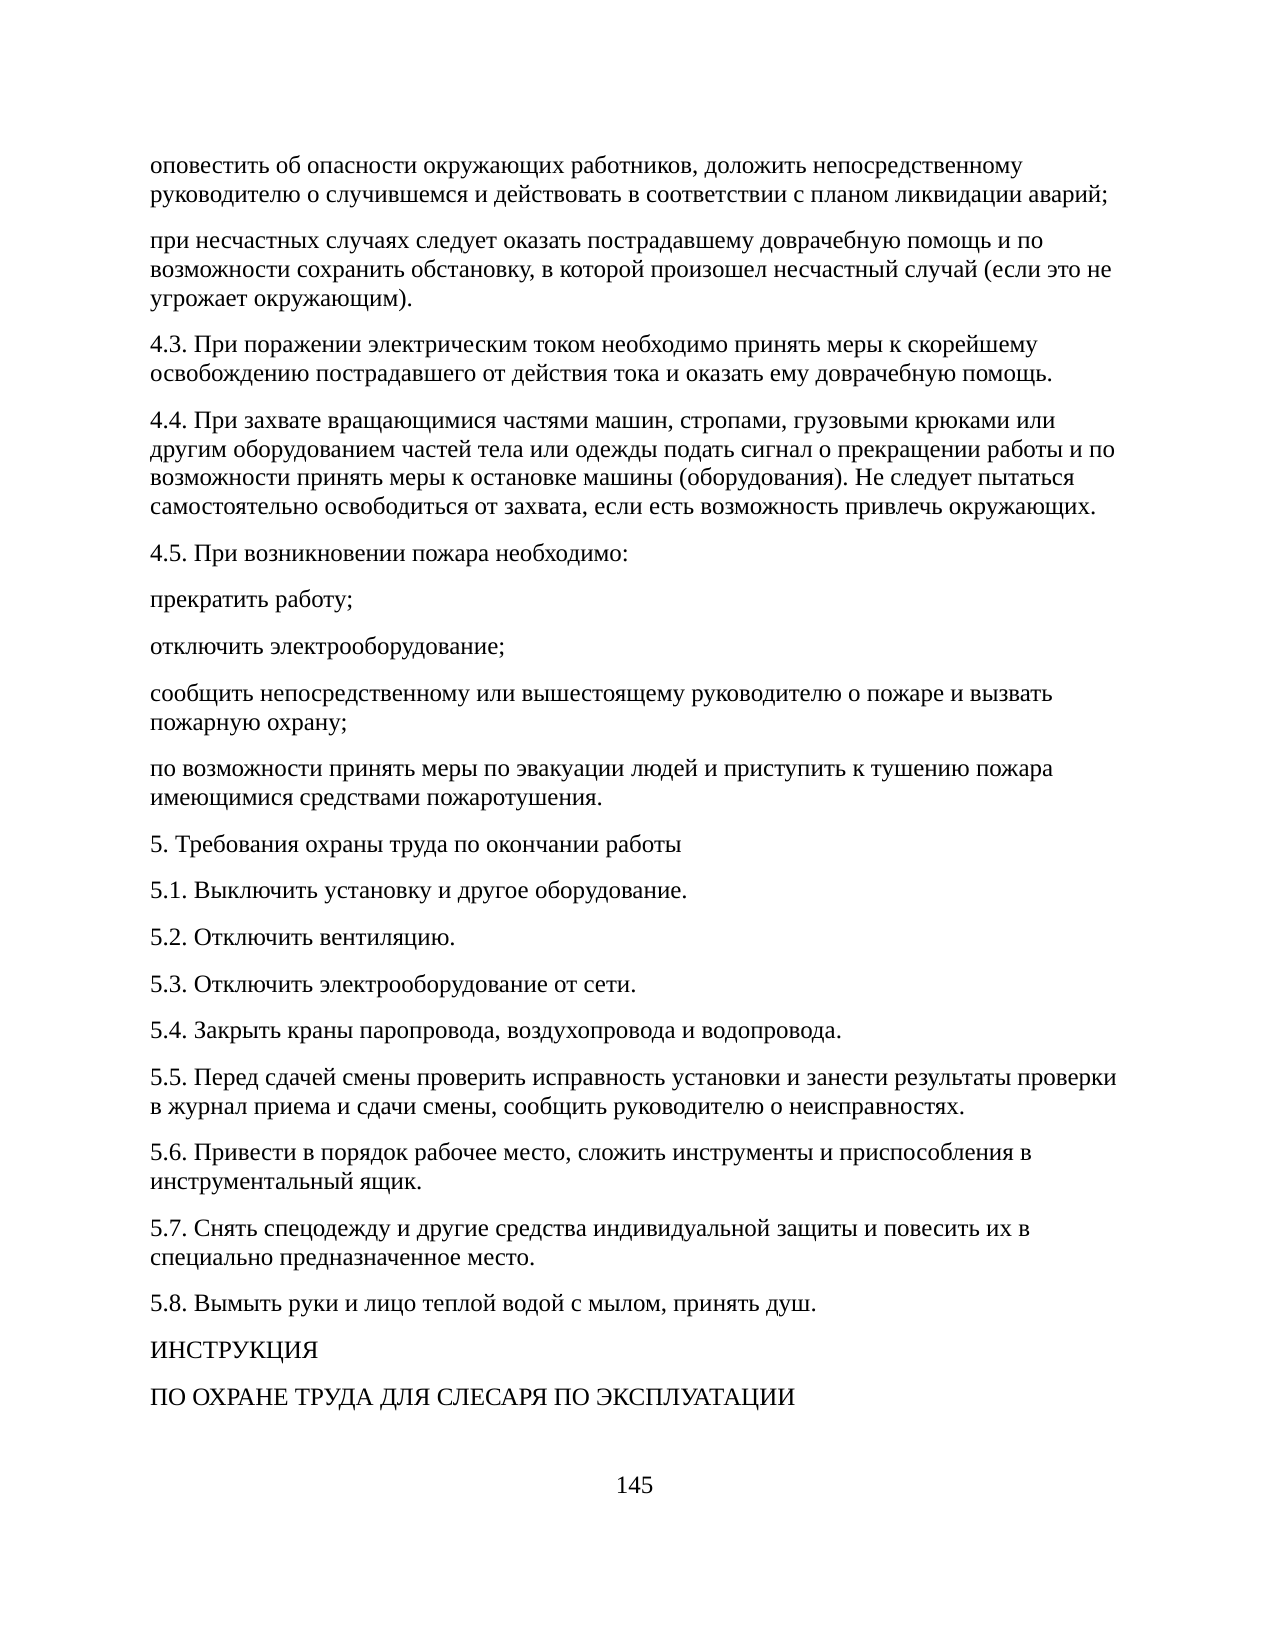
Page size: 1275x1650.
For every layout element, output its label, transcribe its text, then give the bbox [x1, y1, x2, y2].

text при несчастных случаях следует оказать пострадавшему доврачебную помощь и по возможности сохранить обстановку, в которой произошел несчастный случай (если это не угрожает окружающим). [150, 225, 1125, 312]
text отключить электрооборудование; [150, 631, 1125, 660]
text 5.2. Отключить вентиляцию. [150, 922, 1125, 951]
text 5.7. Снять спецодежду и другие средства индивидуальной защиты и повесить их в специально предназначенное место. [150, 1213, 1125, 1270]
text 5.4. Закрыть краны паропровода, воздухопровода и водопровода. [150, 1015, 1125, 1044]
text прекратить работу; [150, 584, 1125, 613]
text 5.1. Выключить установку и другое оборудование. [150, 875, 1125, 904]
text 5. Требования охраны труда по окончании работы [150, 829, 1125, 857]
text по возможности принять меры по эвакуации людей и приступить к тушению пожара имеющимися средствами пожаротушения. [150, 753, 1125, 811]
text 4.4. При захвате вращающимися частями машин, стропами, грузовыми крюками или другим оборудованием частей тела или одежды подать сигнал о прекращении работы и по возможности принять меры к остановке машины (оборудования). Не следует пытаться самостоятельно освободиться от захвата, если есть возможность привлечь окружающих. [150, 405, 1125, 520]
text 5.6. Привести в порядок рабочее место, сложить инструменты и приспособления в инструментальный ящик. [150, 1137, 1125, 1195]
text ИНСТРУКЦИЯ [150, 1335, 1125, 1364]
text 4.3. При поражении электрическим током необходимо принять меры к скорейшему освобождению пострадавшего от действия тока и оказать ему доврачебную помощь. [150, 329, 1125, 387]
text 4.5. При возникновении пожара необходимо: [150, 538, 1125, 567]
text 5.5. Перед сдачей смены проверить исправность установки и занести результаты проверки в журнал приема и сдачи смены, сообщить руководителю о неисправностях. [150, 1062, 1125, 1119]
text ПО ОХРАНЕ ТРУДА ДЛЯ СЛЕСАРЯ ПО ЭКСПЛУАТАЦИИ [150, 1382, 1125, 1410]
text оповестить об опасности окружающих работников, доложить непосредственному руководителю о случившемся и действовать в соответствии с планом ликвидации аварий; [150, 150, 1125, 207]
text сообщить непосредственному или вышестоящему руководителю о пожаре и вызвать пожарную охрану; [150, 678, 1125, 735]
text 5.3. Отключить электрооборудование от сети. [150, 969, 1125, 997]
text 5.8. Вымыть руки и лицо теплой водой с мылом, принять душ. [150, 1288, 1125, 1317]
